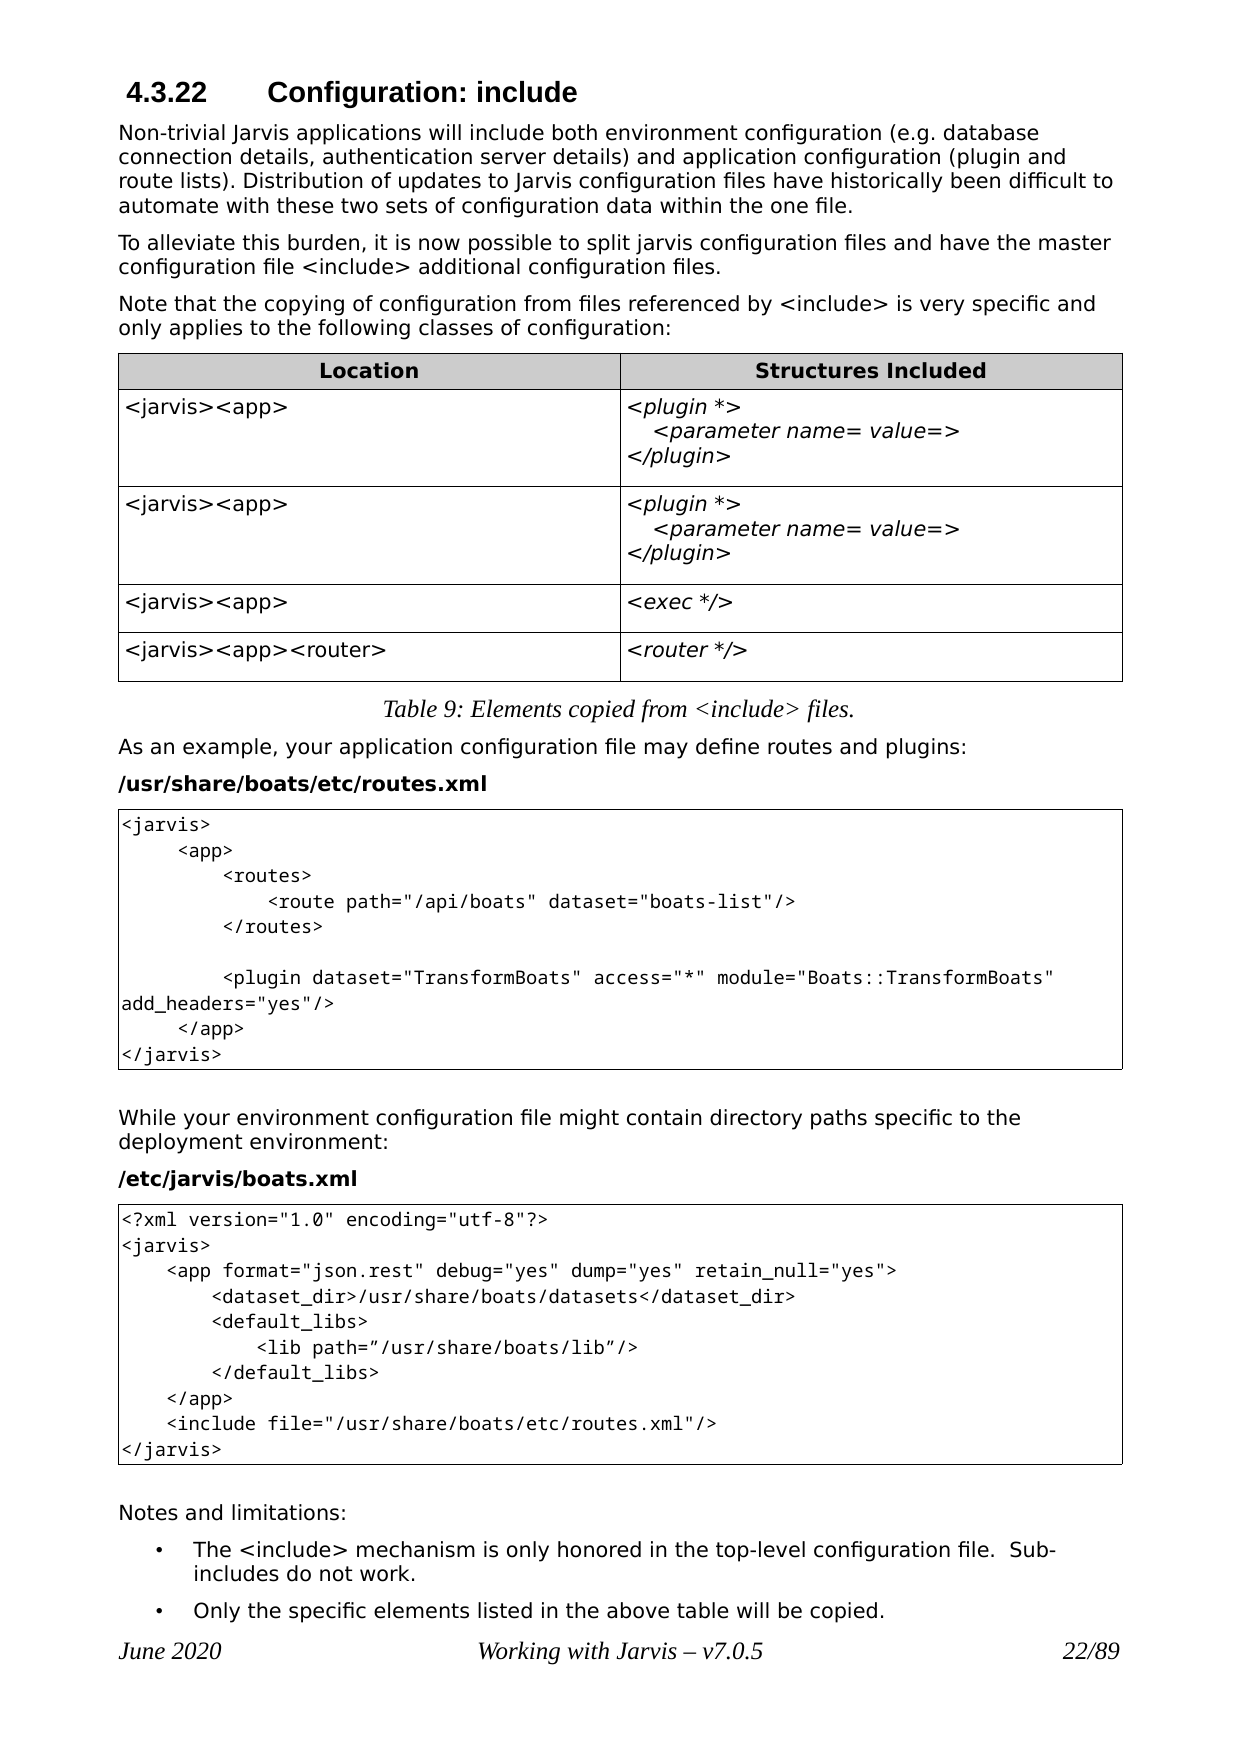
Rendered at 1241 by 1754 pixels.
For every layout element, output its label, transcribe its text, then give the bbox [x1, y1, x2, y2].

text <jarvis> [119, 1229, 1122, 1255]
table_cell <jarvis><app><router> [119, 633, 620, 681]
text <app> [119, 834, 1122, 860]
table_cell <jarvis><app> [119, 487, 620, 583]
table_cell <router */> [621, 633, 1122, 681]
text </default_libs> [119, 1357, 1122, 1382]
text <default_libs> [119, 1306, 1122, 1331]
text Table 9: Elements copied from <include> files. [118, 694, 1122, 723]
text Non-trivial Jarvis applications will include both environment configuration (e.g. database connection details, authentication server details) and application configuration (plugin and route lists). Distribution of updates to Jarvis configuration files have historically been difficult to automate with these two sets of configuration data within the one file. [118, 121, 1122, 218]
text </app> [119, 1382, 1122, 1408]
text <?xml version="1.0" encoding="utf-8"?> [119, 1205, 1122, 1229]
text <include file="/usr/share/boats/etc/routes.xml"/> [119, 1408, 1122, 1433]
table_cell <exec */> [621, 585, 1122, 632]
table_cell <jarvis><app> [119, 390, 620, 486]
table_cell <plugin *> <parameter name= value=> </plugin> [621, 390, 1122, 486]
text /usr/share/boats/etc/routes.xml [118, 772, 1122, 796]
text <route path="/api/boats" dataset="boats-list"/> [119, 885, 1122, 911]
text As an example, your application configuration file may define routes and plugins: [118, 735, 1122, 759]
text </app> [119, 1013, 1122, 1038]
text <plugin dataset="TransformBoats" access="*" module="Boats::TransformBoats" add_headers="yes"/> [119, 962, 1122, 1013]
text <lib path=”/usr/share/boats/lib”/> [119, 1331, 1122, 1357]
text <app format="json.rest" debug="yes" dump="yes" retain_null="yes"> [119, 1255, 1122, 1280]
text <routes> [119, 860, 1122, 885]
text /etc/jarvis/boats.xml [118, 1167, 1122, 1191]
text <jarvis> [119, 810, 1122, 834]
table_header Location [119, 354, 620, 389]
text Note that the copying of configuration from files referenced by <include> is very specific and only applies to the following classes of configuration: [118, 292, 1122, 340]
text To alleviate this burden, it is now possible to split jarvis configuration files and have the master configuration file <include> additional configuration files. [118, 231, 1122, 279]
table_header Structures Included [621, 354, 1122, 389]
table_cell <plugin *> <parameter name= value=> </plugin> [621, 487, 1122, 583]
text </jarvis> [119, 1038, 1122, 1069]
text <dataset_dir>/usr/share/boats/datasets</dataset_dir> [119, 1280, 1122, 1306]
table_cell <jarvis><app> [119, 585, 620, 632]
subtitle Configuration: include [118, 75, 1122, 108]
text </routes> [119, 911, 1122, 939]
text While your environment configuration file might contain directory paths specific to the deployment environment: [118, 1106, 1122, 1154]
list Only the specific elements listed in the above table will be copied. [156, 1599, 1122, 1623]
text </jarvis> [119, 1433, 1122, 1464]
text Notes and limitations: [118, 1501, 1122, 1525]
list The <include> mechanism is only honored in the top-level configuration file. Sub-includes do not work. [156, 1538, 1122, 1586]
